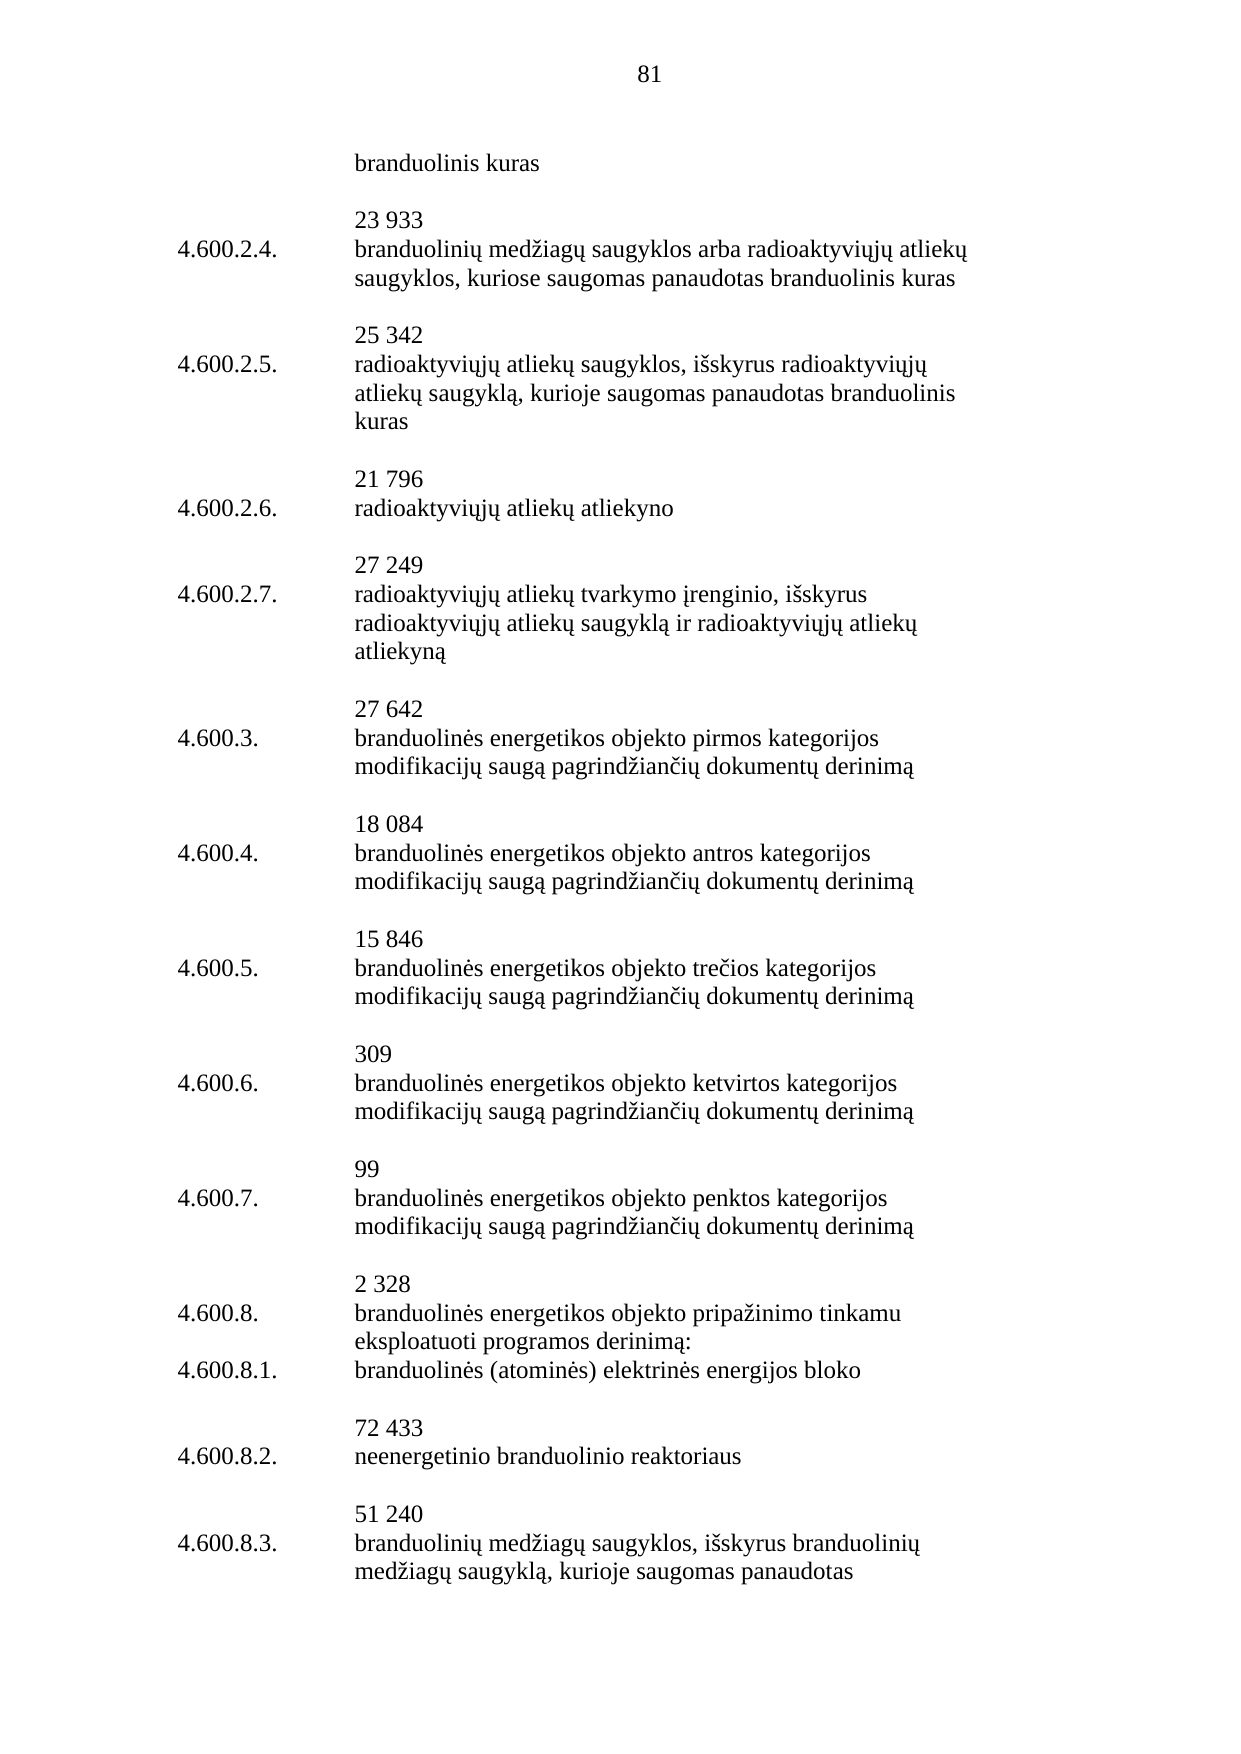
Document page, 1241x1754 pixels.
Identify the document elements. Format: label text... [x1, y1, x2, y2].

text 4.600.3. branduolinės energetikos objekto pirmos kategorijos [177, 723, 974, 751]
text 4.600.2.6. radioaktyviųjų atliekų atliekyno 27 249 [177, 493, 974, 579]
text saugyklos, kuriose saugomas panaudotas branduolinis kuras 25 342 [354, 263, 974, 349]
text 4.600.2.4. branduolinių medžiagų saugyklos arba radioaktyviųjų atliekų [177, 234, 974, 263]
text modifikacijų saugą pagrindžiančių dokumentų derinimą 2 328 [354, 1211, 974, 1298]
text 4.600.7. branduolinės energetikos objekto penktos kategorijos [177, 1183, 974, 1211]
text 4.600.8.2. neenergetinio branduolinio reaktoriaus 51 240 [177, 1441, 974, 1528]
text modifikacijų saugą pagrindžiančių dokumentų derinimą 18 084 [354, 751, 974, 838]
text 4.600.8. branduolinės energetikos objekto pripažinimo tinkamu [177, 1298, 974, 1326]
text 4.600.2.5. radioaktyviųjų atliekų saugyklos, išskyrus radioaktyviųjų [177, 349, 974, 378]
text medžiagų saugyklą, kurioje saugomas panaudotas [354, 1556, 974, 1585]
text radioaktyviųjų atliekų saugyklą ir radioaktyviųjų atliekų [354, 608, 974, 636]
text 4.600.2.7. radioaktyviųjų atliekų tvarkymo įrenginio, išskyrus [177, 579, 974, 608]
text modifikacijų saugą pagrindžiančių dokumentų derinimą 15 846 [354, 866, 974, 953]
text kuras 21 796 [354, 406, 974, 493]
text 4.600.5. branduolinės energetikos objekto trečios kategorijos [177, 953, 974, 981]
text 4.600.8.1. branduolinės (atominės) elektrinės energijos bloko 72 433 [177, 1355, 974, 1441]
text modifikacijų saugą pagrindžiančių dokumentų derinimą 99 [354, 1096, 974, 1183]
text atliekyną 27 642 [354, 636, 974, 723]
text eksploatuoti programos derinimą: [354, 1326, 974, 1355]
text atliekų saugyklą, kurioje saugomas panaudotas branduolinis [354, 378, 974, 406]
text branduolinis kuras 23 933 [354, 148, 974, 234]
text 4.600.4. branduolinės energetikos objekto antros kategorijos [177, 838, 974, 866]
text modifikacijų saugą pagrindžiančių dokumentų derinimą 309 [354, 981, 974, 1068]
text 4.600.8.3. branduolinių medžiagų saugyklos, išskyrus branduolinių [177, 1528, 974, 1556]
text 4.600.6. branduolinės energetikos objekto ketvirtos kategorijos [177, 1068, 974, 1096]
